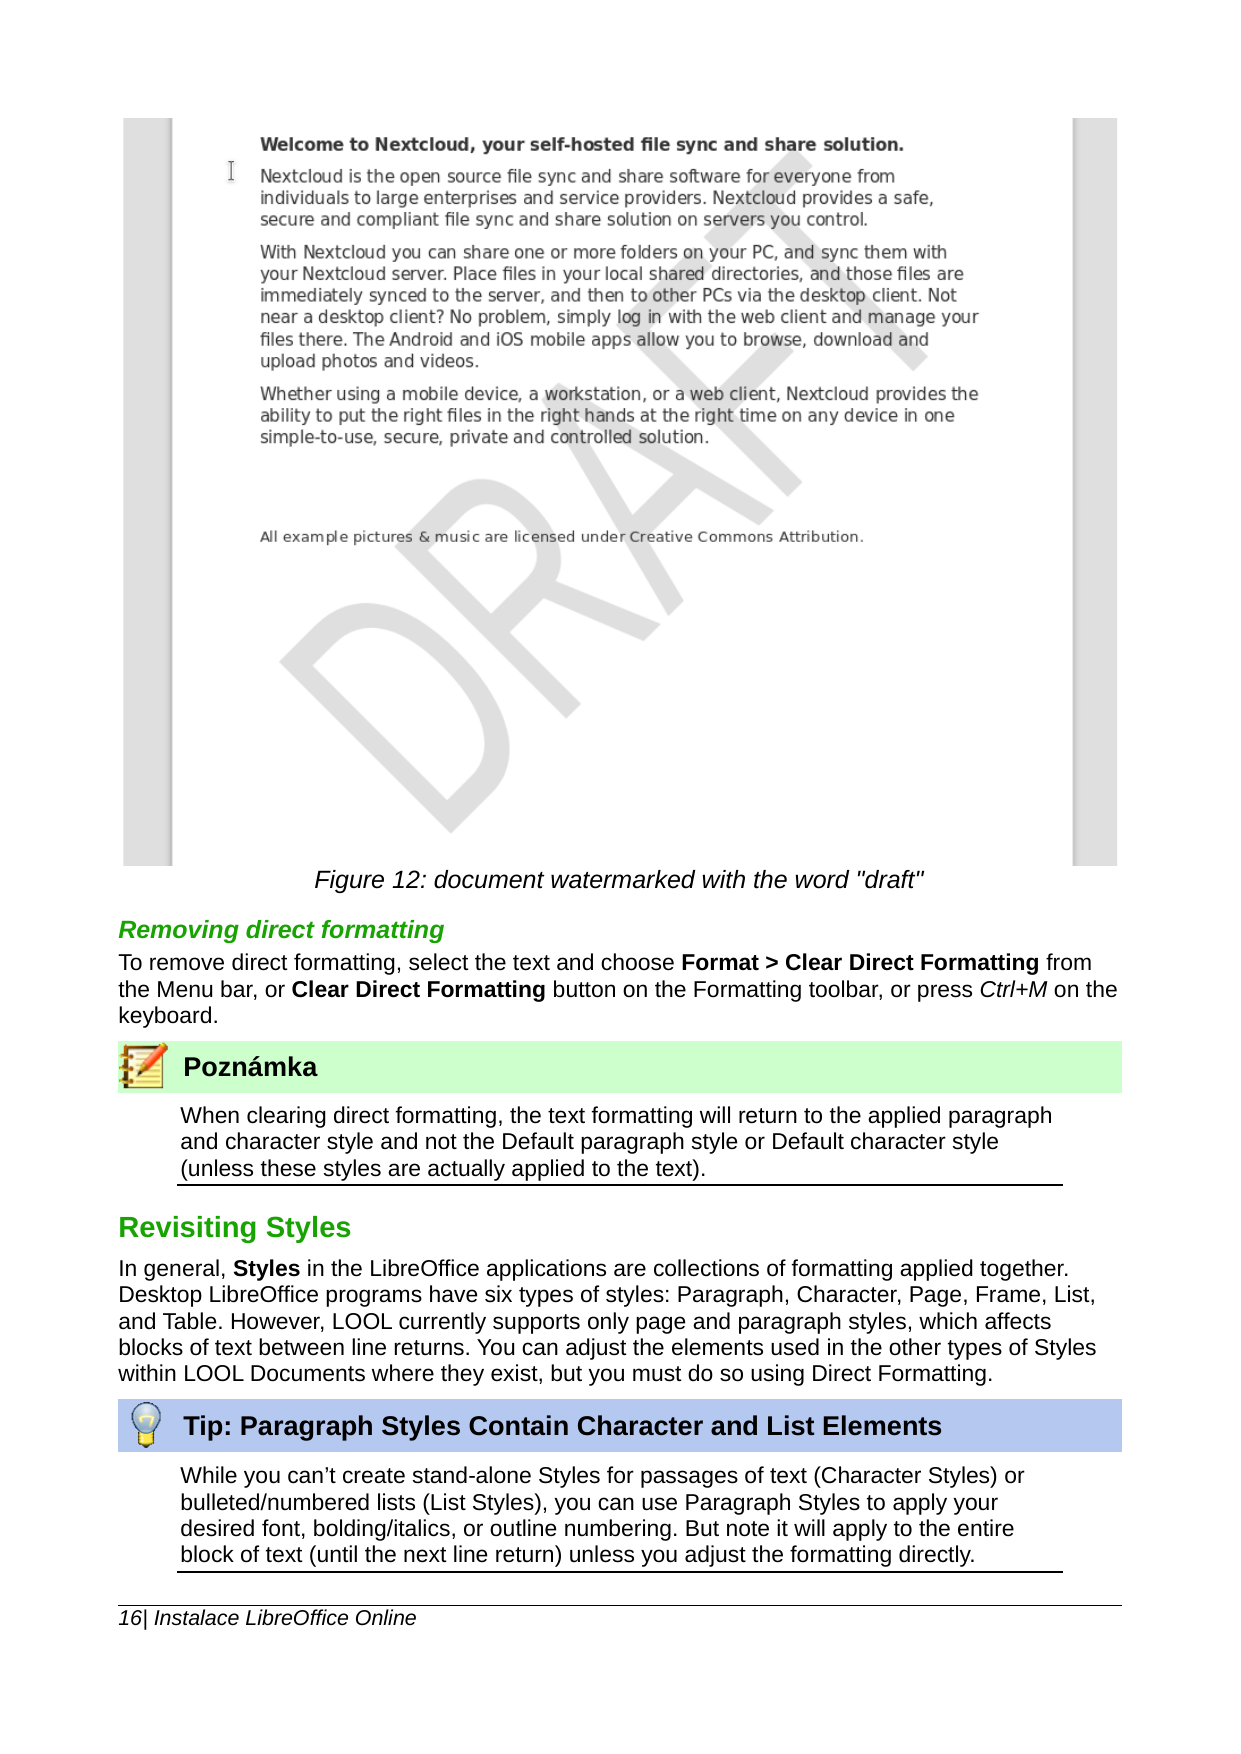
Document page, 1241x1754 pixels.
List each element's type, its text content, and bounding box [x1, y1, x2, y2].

picture [119, 1041, 170, 1092]
text While you can’t create stand-alone Styles for passages of text (Character Styles) or bulleted/numbered lists (List Styles), you can use Paragraph Styles to apply your desired font, bolding/italics, or outline numbering. But note it will apply to the entire block of text (until the next line return) unless you adjust the formatting directly. [177, 1459, 1063, 1571]
picture [119, 1400, 170, 1451]
text When clearing direct formatting, the text formatting will return to the applied paragraph and character style and not the Default paragraph style or Default character style (unless these styles are actually applied to the text). [177, 1099, 1063, 1184]
text To remove direct formatting, select the text and choose Format > Clear Direct Formatting from the Menu bar, or Clear Direct Formatting button on the Formatting toolbar, or press Ctrl+M on the keyboard. [118, 949, 1122, 1028]
subtitle Tip: Paragraph Styles Contain Character and List Elements [118, 1399, 1122, 1452]
subtitle Removing direct formatting [118, 914, 1122, 943]
text In general, Styles in the LibreOffice applications are collections of formatting applied together. Desktop LibreOffice programs have six types of styles: Paragraph, Character, Page, Frame, List, and Table. However, LOOL currently supports only page and paragraph styles, which affects blocks of text between line returns. You can adjust the elements used in the other types of Styles within LOOL Documents where they exist, but you must do so using Direct Formatting. [118, 1255, 1122, 1387]
picture [123, 118, 1118, 866]
subtitle Revisiting Styles [118, 1210, 1122, 1243]
text Figure 12: document watermarked with the word "draft" [118, 866, 1122, 894]
subtitle Poznámka [118, 1041, 1122, 1093]
